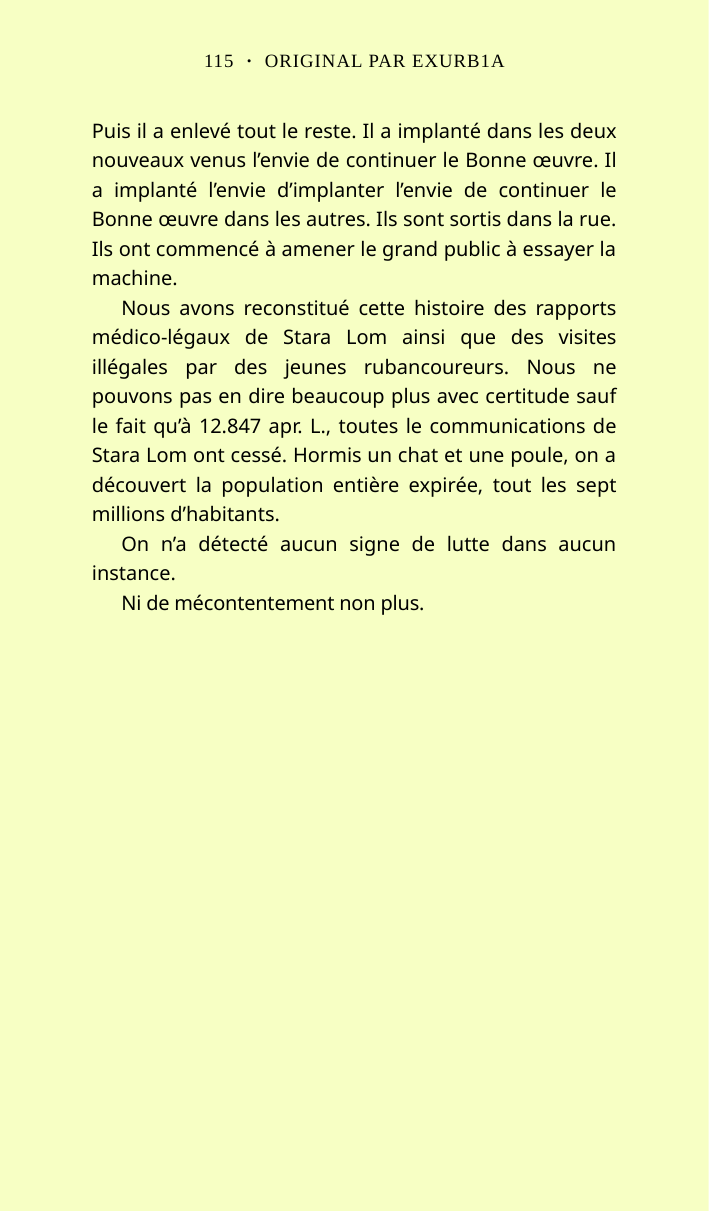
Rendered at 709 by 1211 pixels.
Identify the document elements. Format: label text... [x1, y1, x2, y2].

text Nous avons reconstitué cette histoire des rapports médico-légaux de Stara Lom ainsi que des visites illégales par des jeunes rubancoureurs. Nous ne pouvons pas en dire beaucoup plus avec certitude sauf le fait qu’à 12.847 apr. L., toutes le communications de Stara Lom ont cessé. Hormis un chat et une poule, on a découvert la population entière expirée, tout les sept millions d’habitants. [92, 292, 617, 528]
text Ni de mécontentement non plus. [92, 587, 617, 616]
text Puis il a enlevé tout le reste. Il a implanté dans les deux nouveaux venus l’envie de continuer le Bonne œuvre. Il a implanté l’envie d’implanter l’envie de continuer le Bonne œuvre dans les autres. Ils sont sortis dans la rue. Ils ont commencé à amener le grand public à essayer la machine. [92, 115, 617, 292]
text On n’a détecté aucun signe de lutte dans aucun instance. [92, 528, 617, 587]
